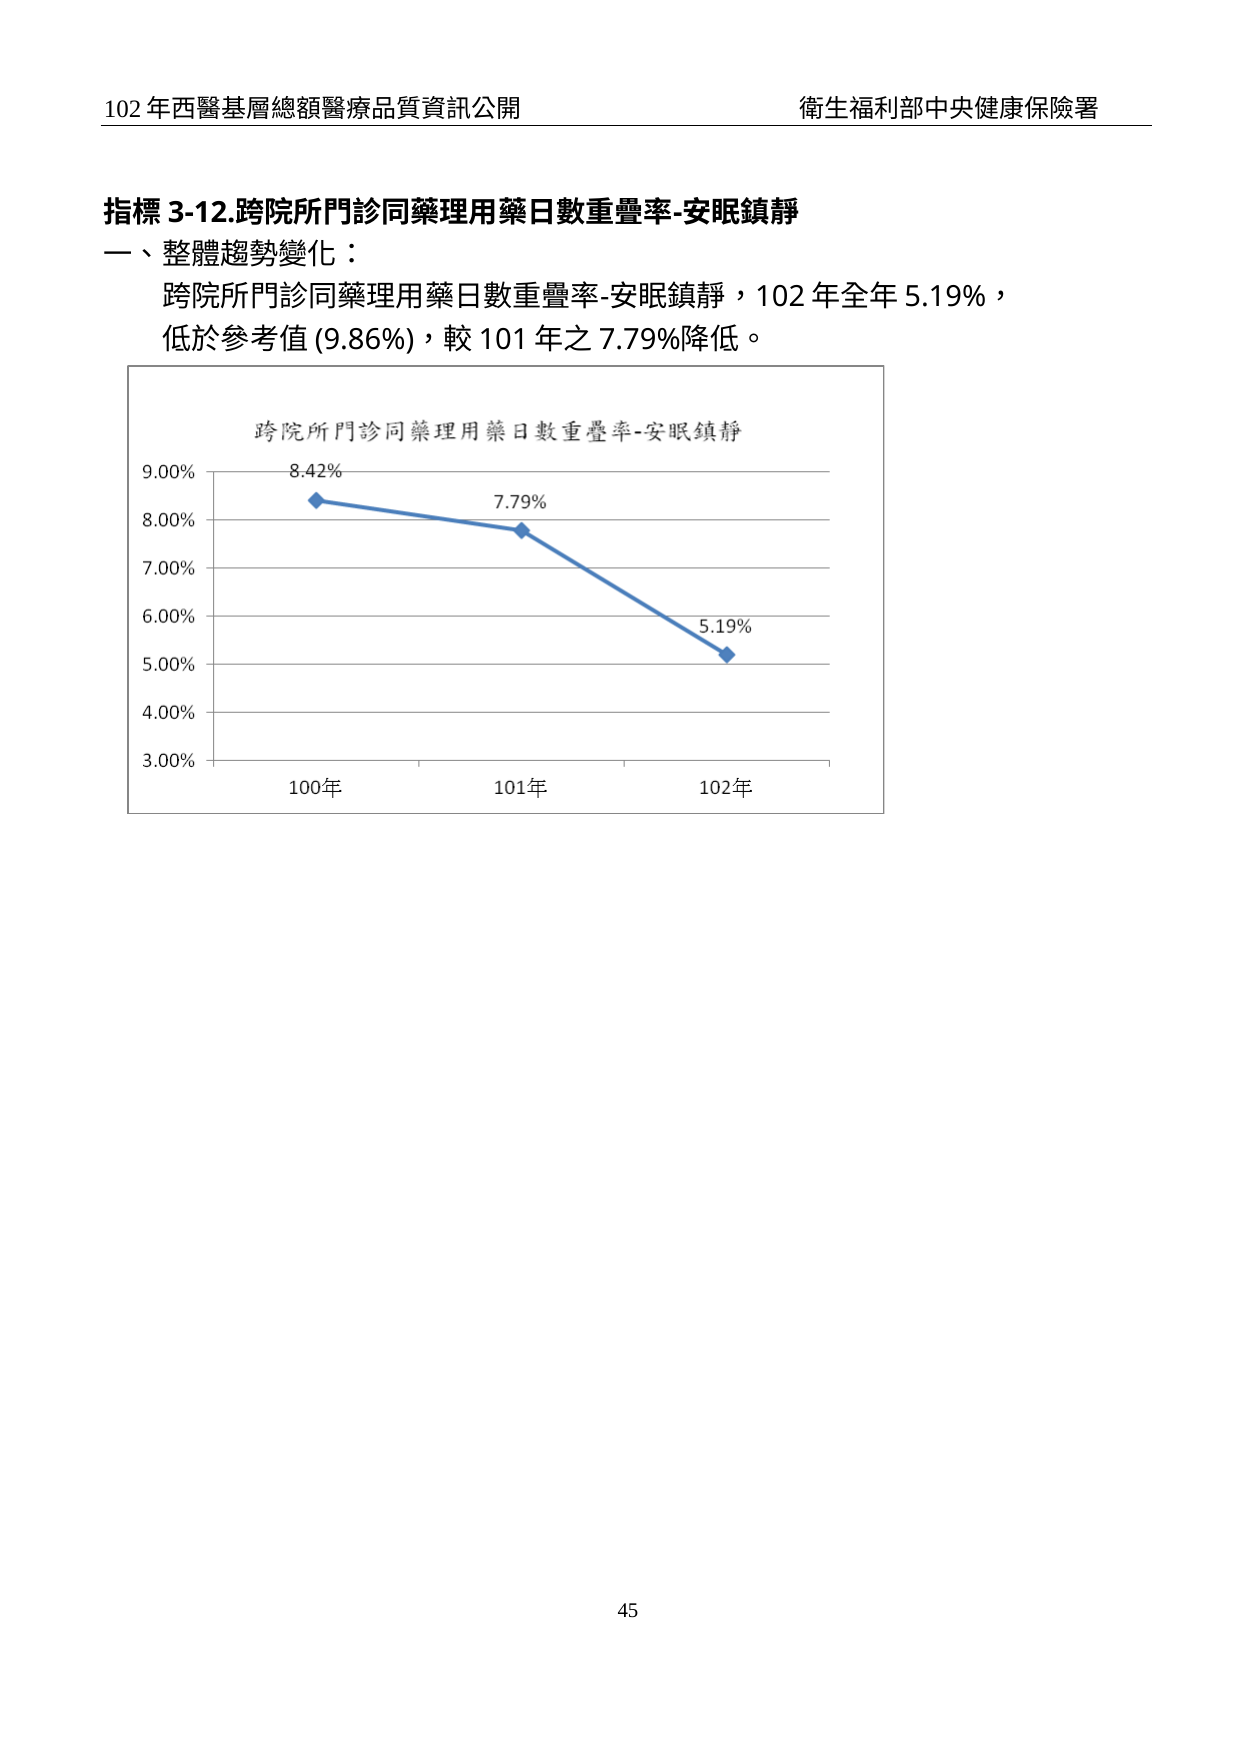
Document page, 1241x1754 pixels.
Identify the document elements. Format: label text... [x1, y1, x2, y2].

table_cell [104, 478, 126, 532]
table_cell [921, 423, 1017, 478]
picture [126, 365, 885, 814]
table_cell [885, 696, 921, 751]
table_cell [681, 231, 801, 273]
table_header [921, 188, 1017, 231]
table_cell [681, 815, 801, 820]
table_cell [921, 751, 1017, 785]
table_header 指標3-12.跨院所門診同藥理用藥日數重疊率-安眠鎮靜 [104, 188, 921, 231]
table_cell [104, 696, 126, 751]
table_cell [199, 815, 319, 820]
table_cell [885, 642, 921, 696]
table_cell [104, 423, 126, 478]
table_cell [801, 785, 921, 820]
table_cell 跨院所門診同藥理用藥日數重疊率-安眠鎮靜，102年全年5.19%，低於參考值 (9.86%)，較101年之7.79%降低。 [104, 273, 1017, 368]
table_cell [104, 587, 126, 642]
table_cell [560, 231, 681, 273]
table_cell [921, 785, 1017, 820]
table_cell [104, 751, 126, 785]
table_cell [921, 696, 1017, 751]
table_cell [921, 532, 1017, 587]
table_cell [885, 587, 921, 642]
table_cell [440, 231, 560, 273]
table_cell [104, 642, 126, 696]
table_cell [104, 785, 199, 820]
table_cell 一、整體趨勢變化： [104, 231, 440, 273]
table_cell [885, 532, 921, 587]
table_cell [885, 751, 921, 785]
table_cell [440, 815, 560, 820]
table_cell [885, 478, 921, 532]
table_cell [921, 231, 1017, 273]
table_cell [104, 368, 126, 423]
table_cell [885, 368, 921, 423]
table_cell [319, 815, 440, 820]
table_cell [921, 587, 1017, 642]
table_cell [104, 532, 126, 587]
table_cell [801, 231, 921, 273]
table_cell [560, 815, 681, 820]
table_cell [885, 423, 921, 478]
table_cell [921, 368, 1017, 423]
table_cell [921, 478, 1017, 532]
table_cell [921, 642, 1017, 696]
